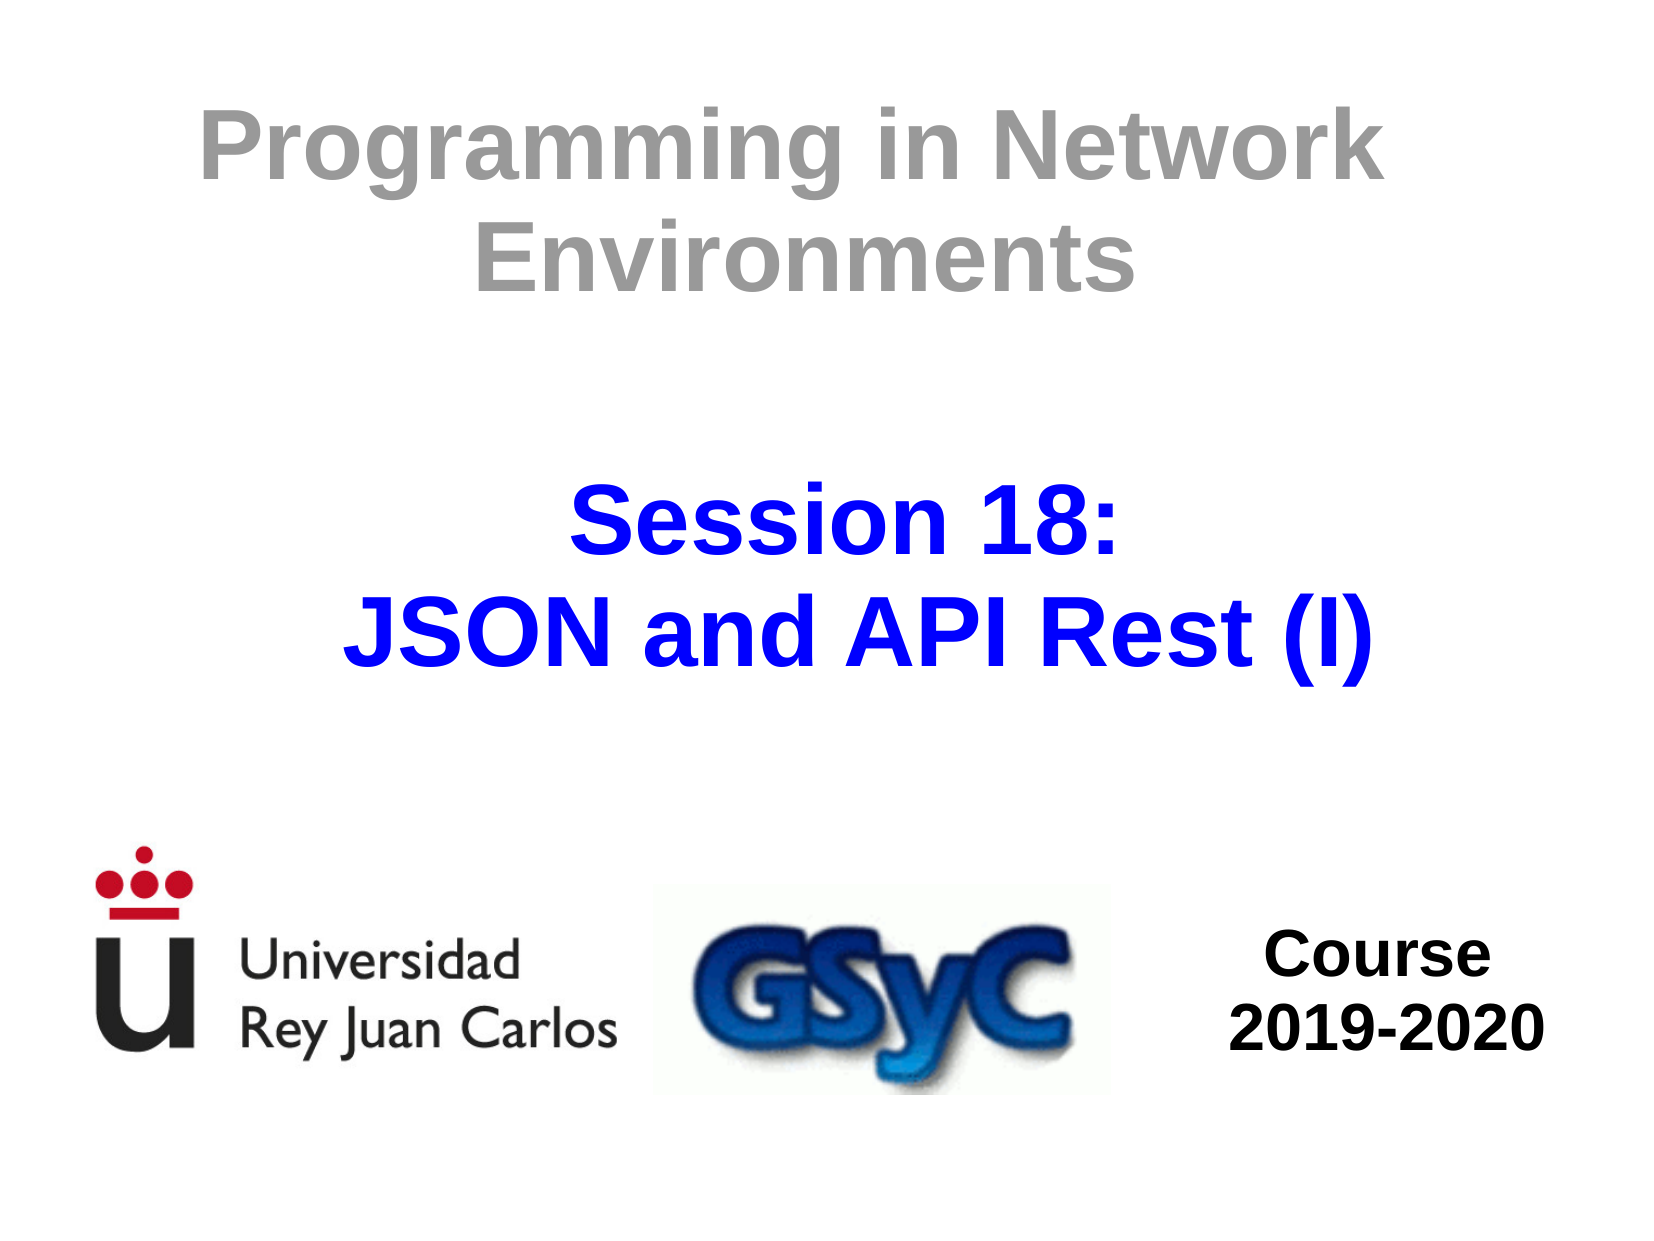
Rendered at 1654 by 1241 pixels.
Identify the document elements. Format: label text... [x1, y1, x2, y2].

picture [653, 884, 1111, 1096]
title Session 18: JSON and API Rest (I) [144, 408, 1576, 744]
title Programming in Network Environments [120, 75, 1491, 327]
picture [61, 824, 646, 1081]
title Course 2019-2020 [1185, 915, 1591, 1066]
